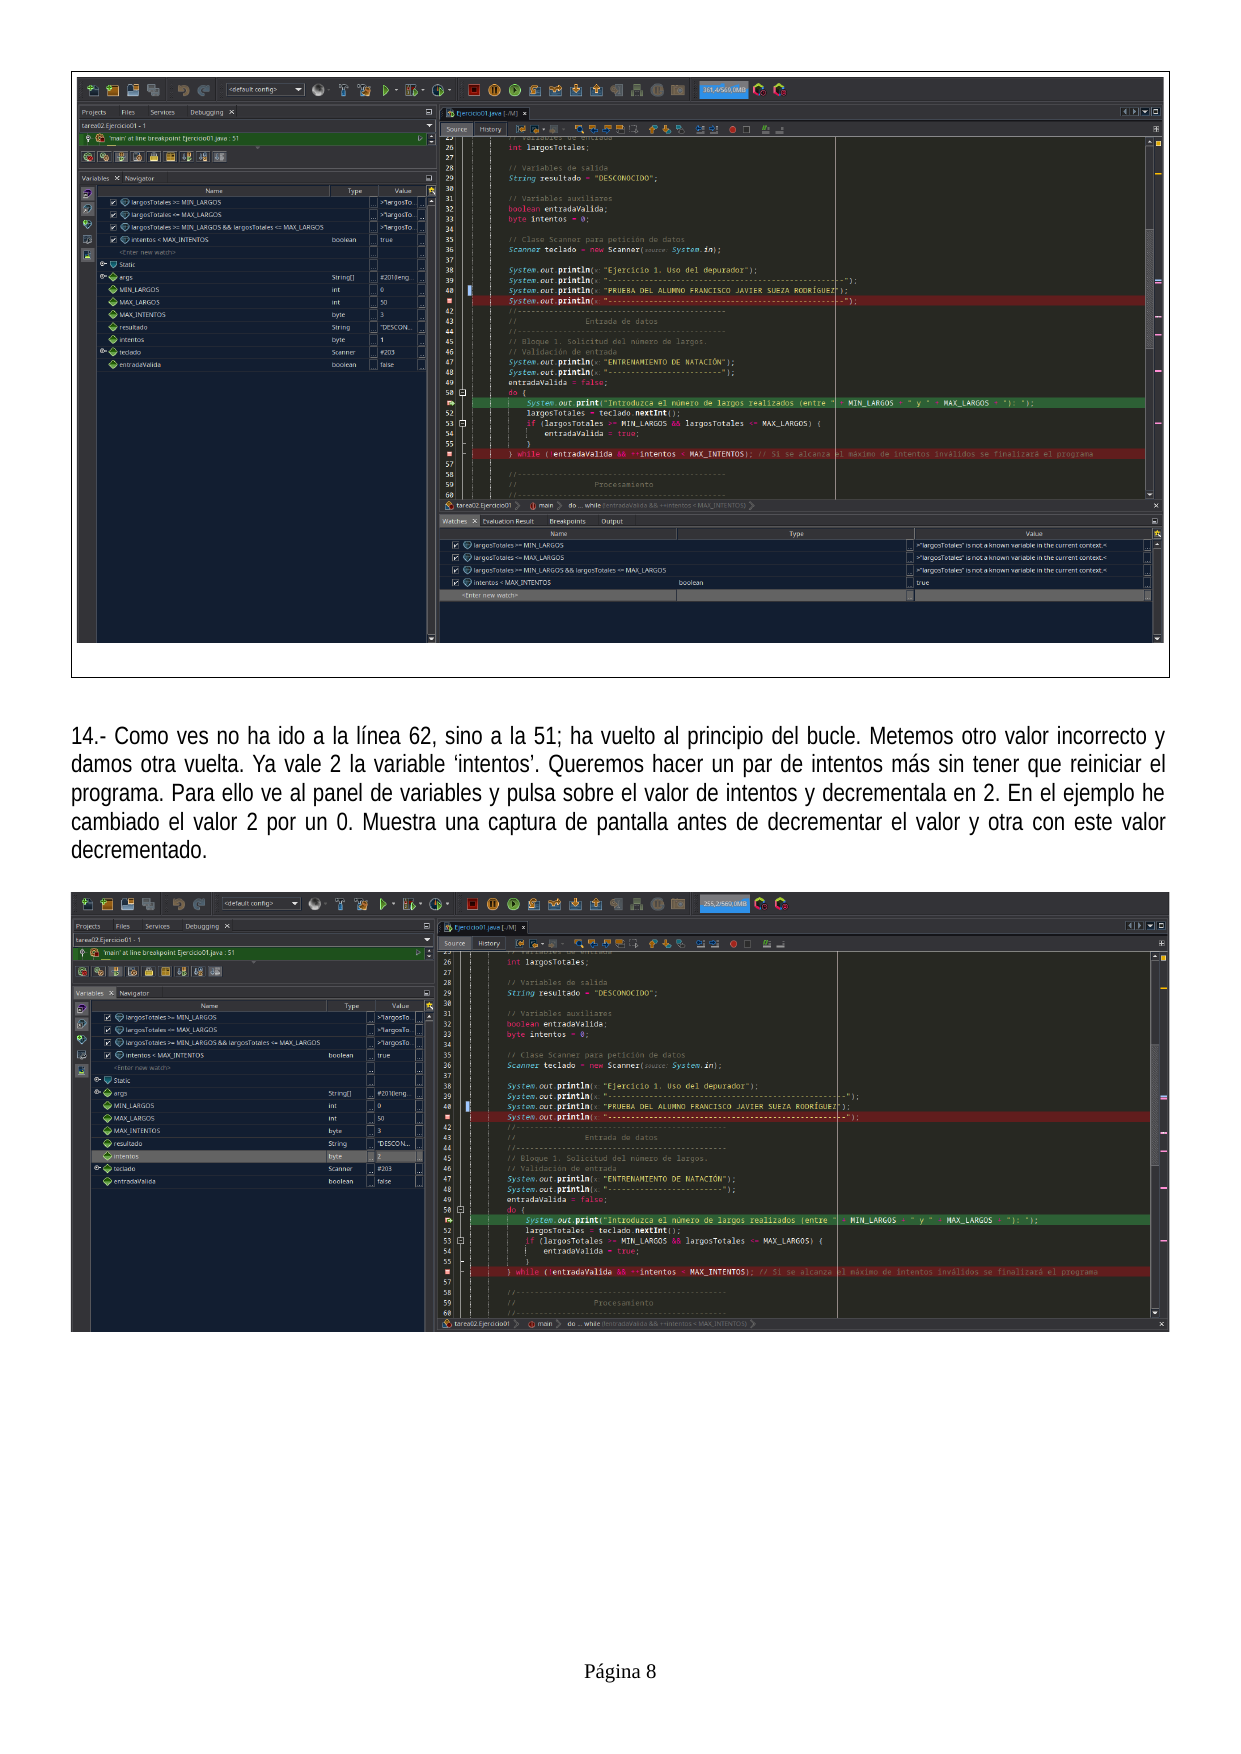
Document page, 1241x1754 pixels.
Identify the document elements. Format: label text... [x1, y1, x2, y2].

picture [70, 892, 1170, 1332]
table_header [72, 72, 1169, 677]
text 14.- Como ves no ha ido a la línea 62, sino a la 51; ha vuelto al principio del bucle. Metemos otro valor incorrecto y damos otra vuelta. Ya vale 2 la variable ‘intentos’. Queremos hacer un par de intentos más sin tener que reiniciar el programa. Para ello ve al panel de variables y pulsa sobre el valor de intentos y decrementala en 2. En el ejemplo he cambiado el valor 2 por un 0. Muestra una captura de pantalla antes de decrementar el valor y otra con este valor decrementado. [71, 721, 1169, 864]
picture [76, 77, 1164, 643]
